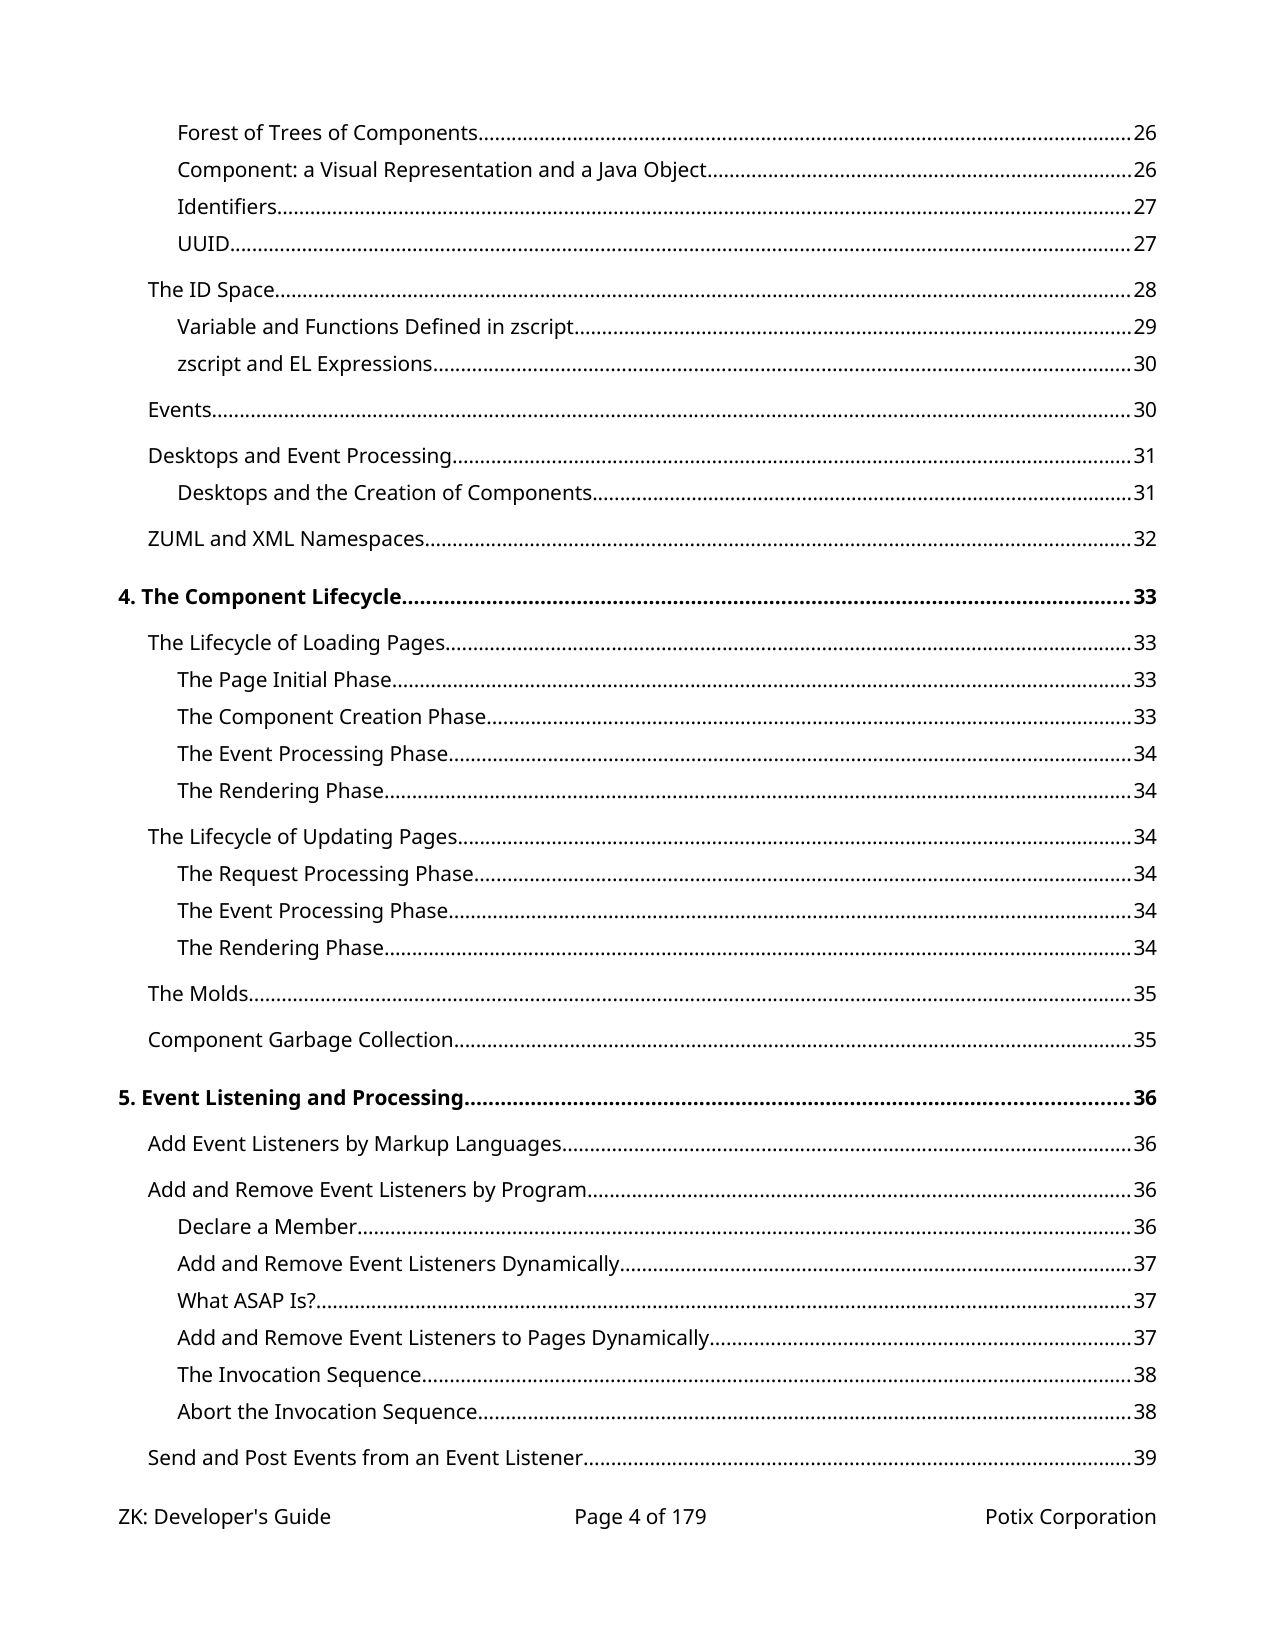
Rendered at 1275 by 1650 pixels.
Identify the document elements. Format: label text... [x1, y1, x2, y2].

text Desktops and Event Processing 31 [148, 441, 1157, 469]
text The Molds 35 [148, 979, 1157, 1008]
text The Event Processing Phase 34 [177, 739, 1157, 767]
text The Component Creation Phase 33 [177, 702, 1157, 730]
text Add and Remove Event Listeners by Program 36 [148, 1175, 1157, 1203]
text The ID Space 28 [148, 275, 1157, 303]
text Send and Post Events from an Event Listener 39 [148, 1443, 1157, 1472]
text Identifiers 27 [177, 192, 1157, 221]
text UUID 27 [177, 229, 1157, 258]
text The Invocation Sequence 38 [177, 1360, 1157, 1389]
text zscript and EL Expressions 30 [177, 349, 1157, 378]
text The Request Processing Phase 34 [177, 859, 1157, 888]
text The Page Initial Phase 33 [177, 665, 1157, 693]
text Variable and Functions Defined in zscript 29 [177, 312, 1157, 341]
text Add and Remove Event Listeners Dynamically 37 [177, 1249, 1157, 1277]
text What ASAP Is? 37 [177, 1286, 1157, 1314]
text Abort the Invocation Sequence 38 [177, 1397, 1157, 1426]
text 4. The Component Lifecycle 33 [118, 582, 1157, 610]
text Component: a Visual Representation and a Java Object 26 [177, 155, 1157, 183]
text The Event Processing Phase 34 [177, 896, 1157, 925]
text Declare a Member 36 [177, 1212, 1157, 1240]
text The Rendering Phase 34 [177, 933, 1157, 962]
text Add Event Listeners by Markup Languages 36 [148, 1129, 1157, 1157]
text Component Garbage Collection 35 [148, 1025, 1157, 1054]
text Add and Remove Event Listeners to Pages Dynamically 37 [177, 1323, 1157, 1352]
text 5. Event Listening and Processing 36 [118, 1083, 1157, 1111]
text Forest of Trees of Components 26 [177, 118, 1157, 146]
text The Lifecycle of Loading Pages 33 [148, 628, 1157, 656]
text The Lifecycle of Updating Pages 34 [148, 822, 1157, 851]
text Events 30 [148, 395, 1157, 424]
text Desktops and the Creation of Components 31 [177, 478, 1157, 507]
text ZUML and XML Namespaces 32 [148, 524, 1157, 553]
text The Rendering Phase 34 [177, 776, 1157, 804]
